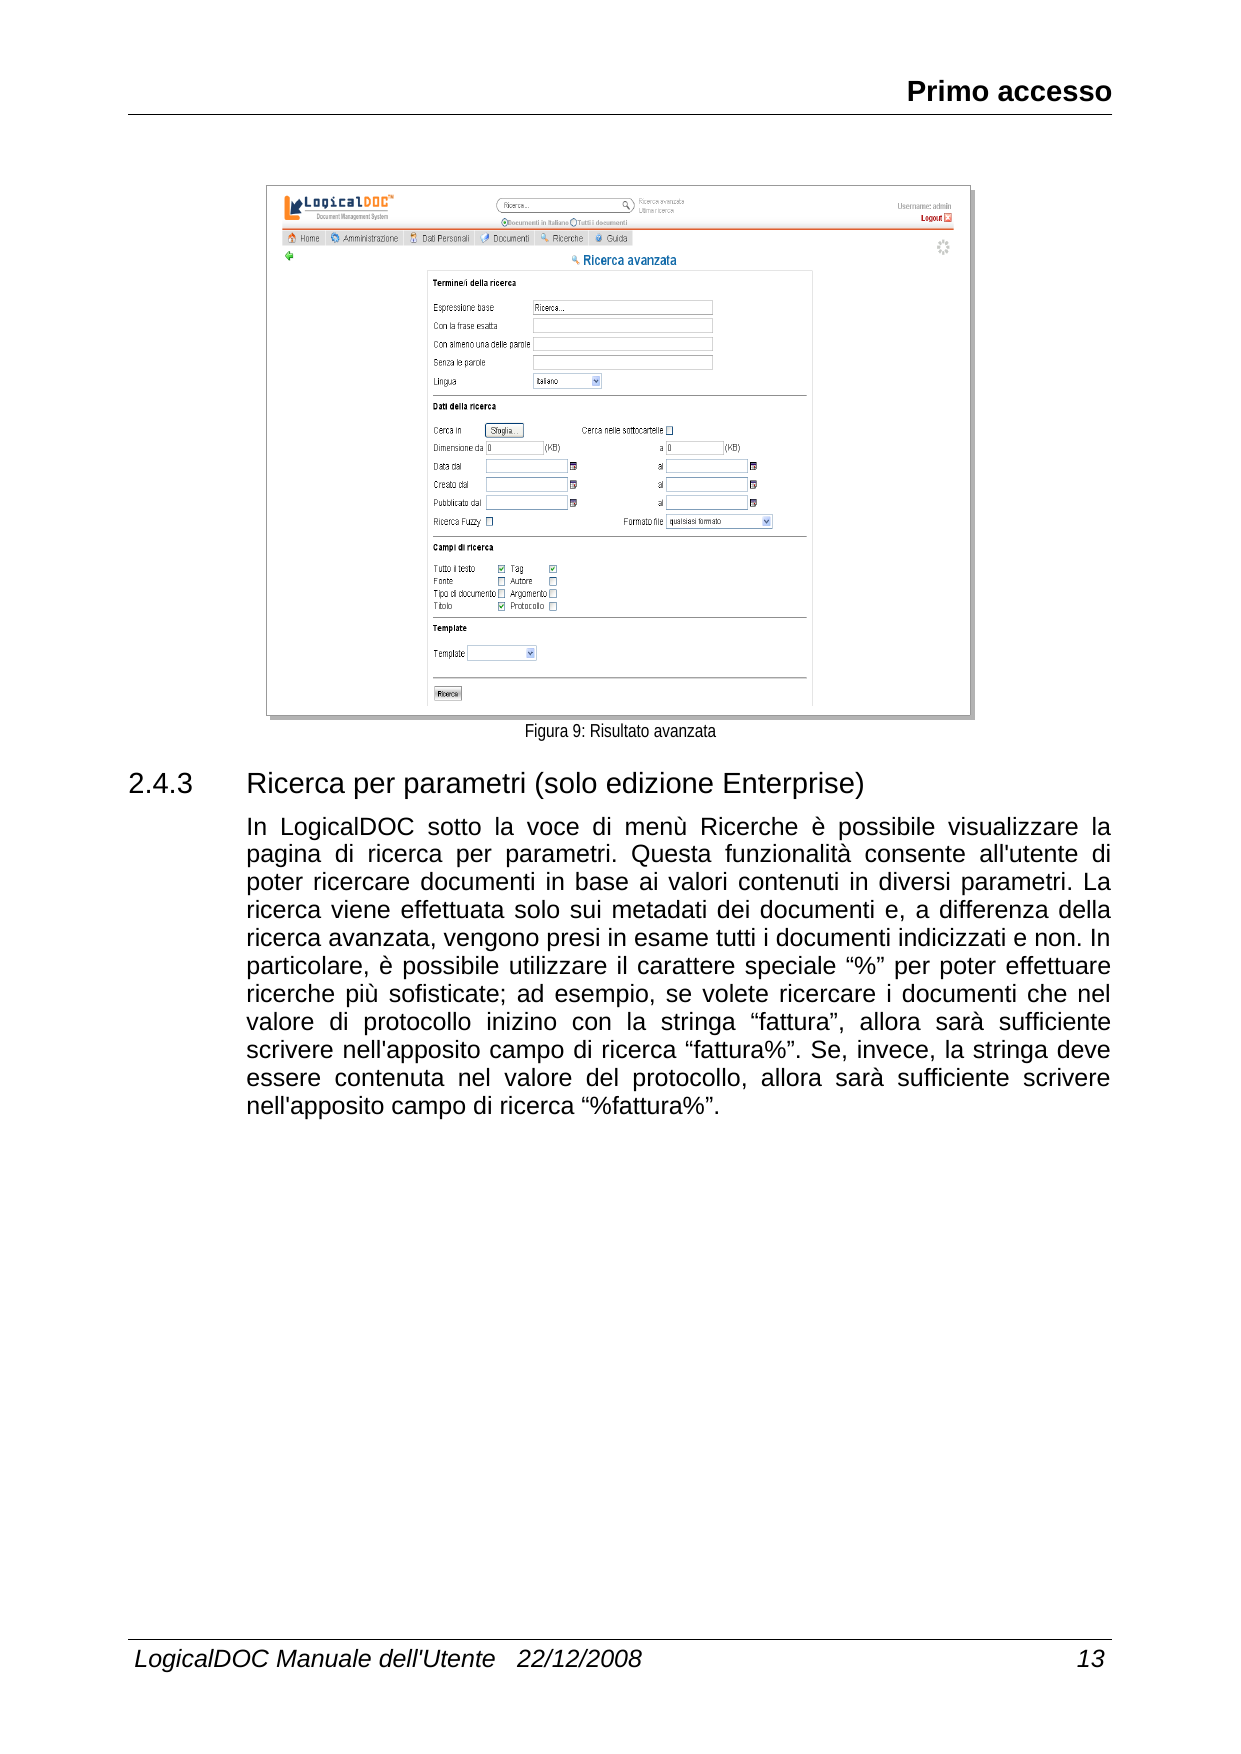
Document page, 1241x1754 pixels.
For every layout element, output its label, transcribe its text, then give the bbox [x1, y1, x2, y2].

list Figura 9: Risultato avanzata [268, 716, 973, 741]
text In LogicalDOC sotto la voce di menù Ricerche è possibile visualizzare la pagina di ricerca per parametri. Questa funzionalità consente all'utente di poter ricercare documenti in base ai valori contenuti in diversi parametri. La ricerca viene effettuata solo sui metadati dei documenti e, a differenza della ricerca avanzata, vengono presi in esame tutti i documenti indicizzati e non. In particolare, è possibile utilizzare il carattere speciale “%” per poter effettuare ricerche più sofisticate; ad esempio, se volete ricercare i documenti che nel valore di protocollo inizino con la stringa “fattura”, allora sarà sufficiente scrivere nell'apposito campo di ricerca “fattura%”. Se, invece, la stringa deve essere contenuta nel valore del protocollo, allora sarà sufficiente scrivere nell'apposito campo di ricerca “%fattura%”. [246, 812, 1112, 1119]
picture [282, 194, 954, 706]
subtitle Ricerca per parametri (solo edizione Enterprise) [128, 150, 1112, 800]
